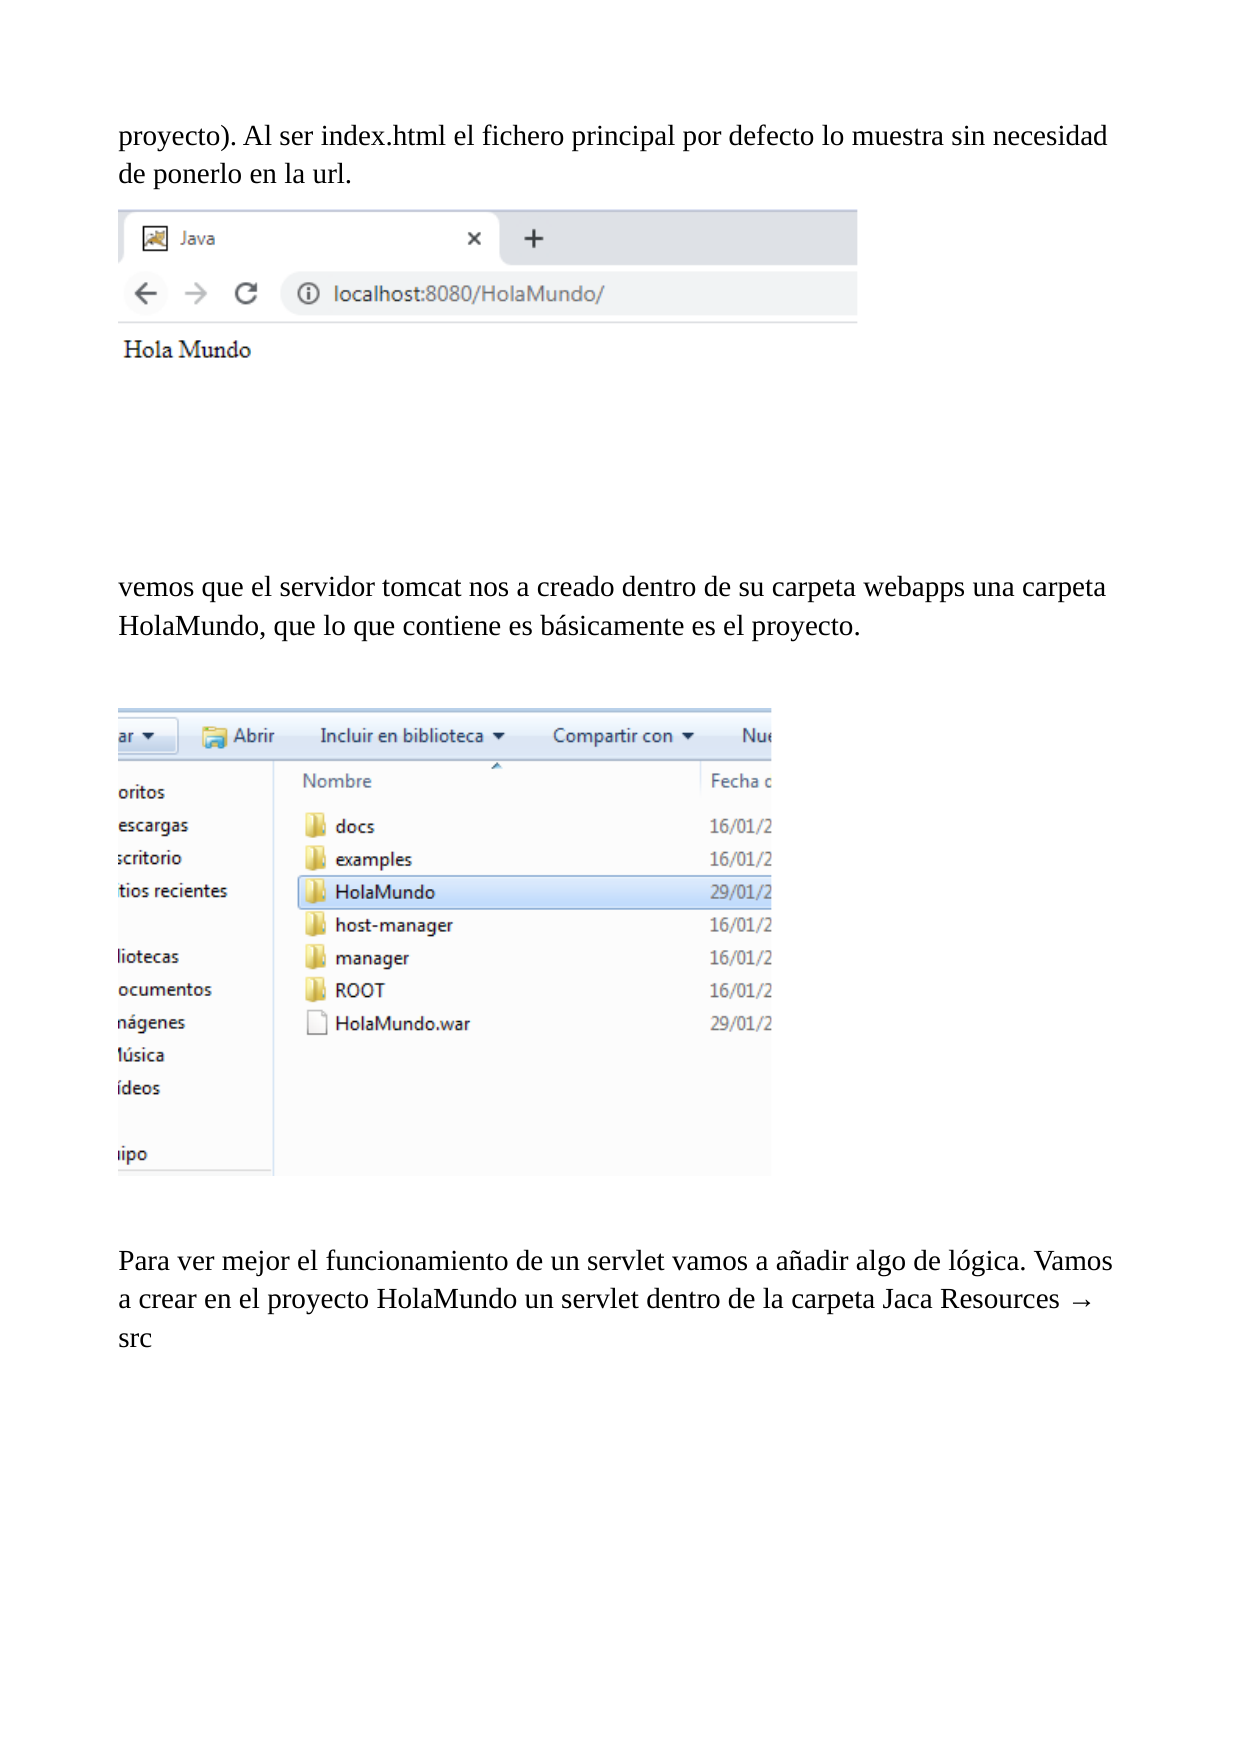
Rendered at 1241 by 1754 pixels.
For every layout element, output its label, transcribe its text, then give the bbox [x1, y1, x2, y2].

text Para ver mejor el funcionamiento de un servlet vamos a añadir algo de lógica. Vamos a crear en el proyecto HolaMundo un servlet dentro de la carpeta Jaca Resources → src [118, 1243, 1122, 1353]
picture [118, 209, 858, 502]
text proyecto). Al ser index.html el fichero principal por defecto lo muestra sin necesidad de ponerlo en la url. [118, 118, 1122, 190]
picture [118, 708, 772, 1176]
text vemos que el servidor tomcat nos a creado dentro de su carpeta webapps una carpeta HolaMundo, que lo que contiene es básicamente es el proyecto. [118, 569, 1122, 641]
